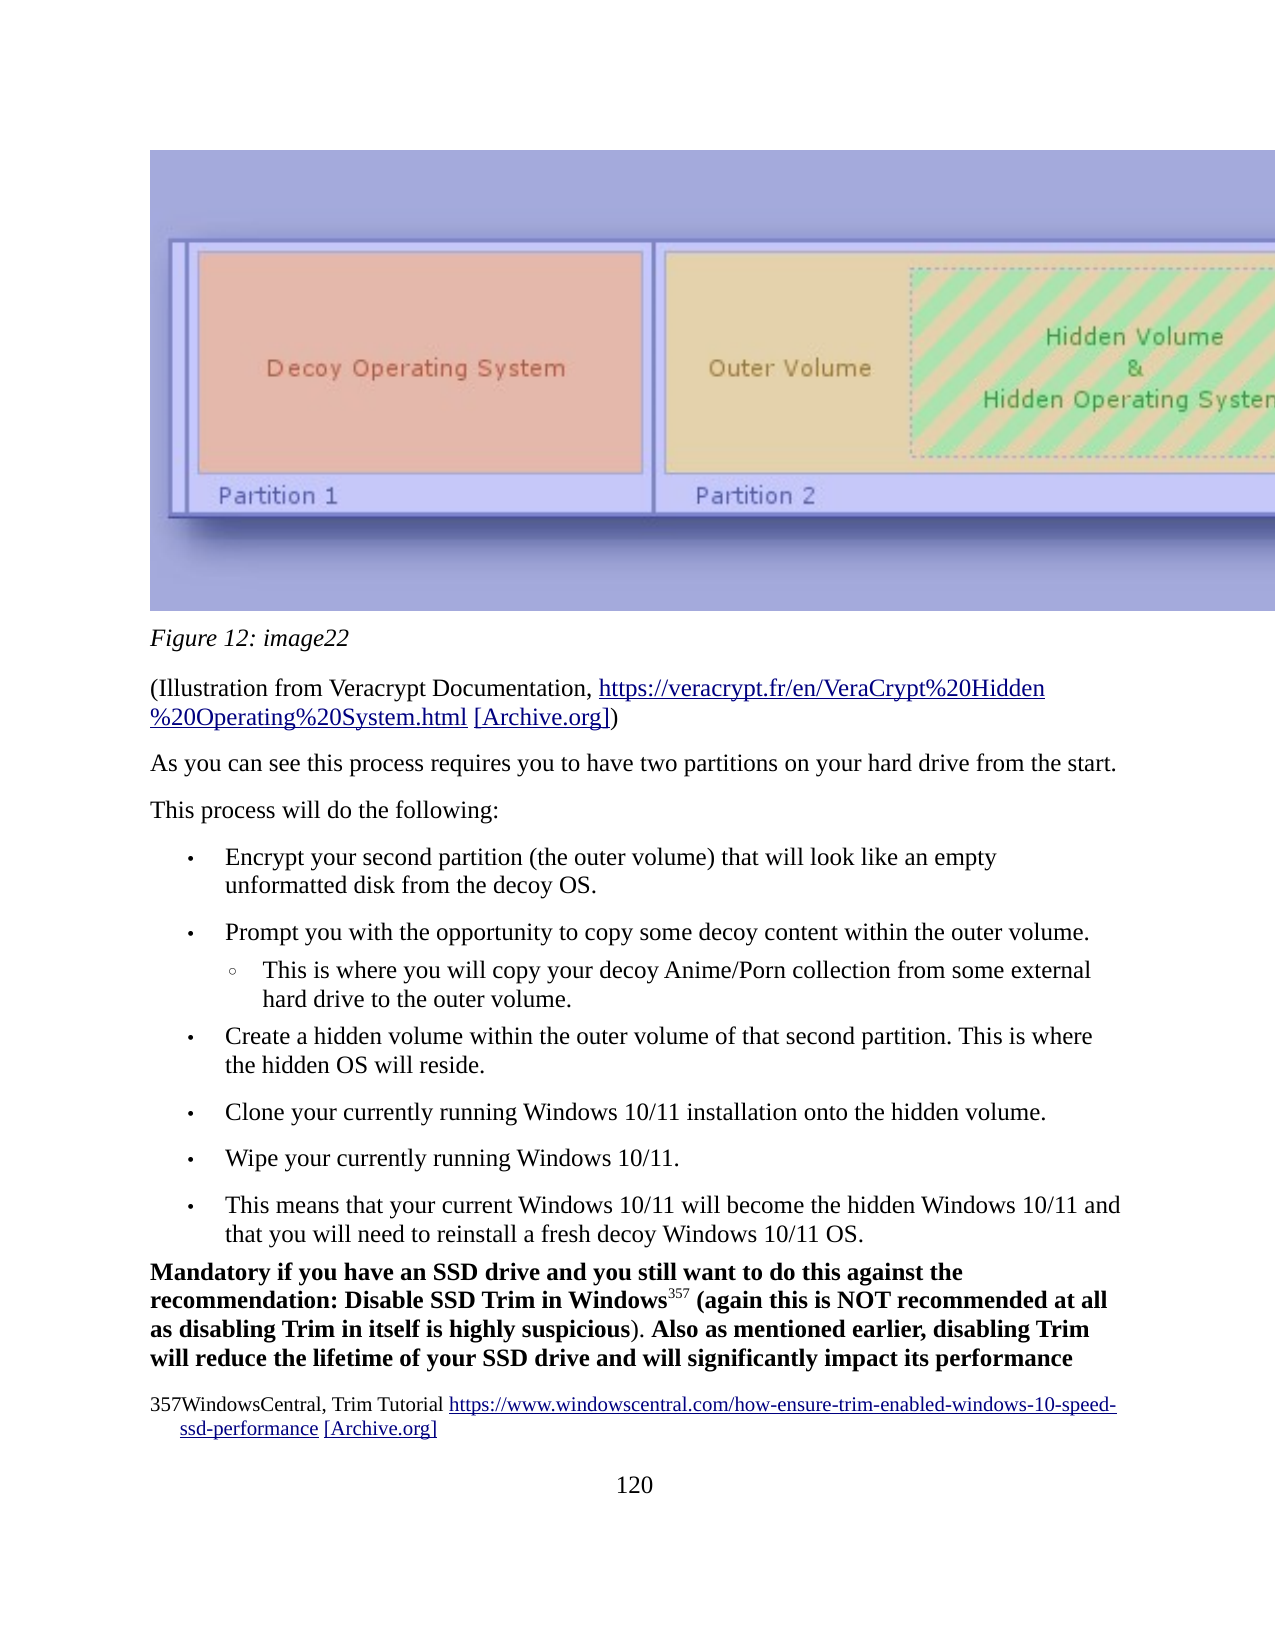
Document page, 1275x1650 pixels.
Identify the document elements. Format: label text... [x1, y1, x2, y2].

list This is where you will copy your decoy Anime/Porn collection from some external hard drive to the outer volume. [225, 955, 1125, 1012]
text Figure 12: image22 [150, 623, 1125, 652]
text This process will do the following: [150, 795, 1125, 824]
text As you can see this process requires you to have two partitions on your hard drive from the start. [150, 748, 1125, 777]
list Prompt you with the opportunity to copy some decoy content within the outer volume. [187, 917, 1125, 946]
text (Illustration from Veracrypt Documentation, https://veracrypt.fr/en/VeraCrypt%20Hidden%20Operating%20System.html [Archive.org]) [150, 673, 1125, 731]
text Mandatory if you have an SSD drive and you still want to do this against the recommendation: Disable SSD Trim in Windows (again this is NOT recommended at all as disabling Trim in itself is highly suspicious). Also as mentioned earlier, disabling Trim will reduce the lifetime of your SSD drive and will significantly impact its performance [150, 1257, 1125, 1372]
list This means that your current Windows 10/11 will become the hidden Windows 10/11 and that you will need to reinstall a fresh decoy Windows 10/11 OS. [187, 1190, 1125, 1248]
list Create a hidden volume within the outer volume of that second partition. This is where the hidden OS will reside. [187, 1021, 1125, 1079]
list Wipe your currently running Windows 10/11. [187, 1143, 1125, 1172]
list Clone your currently running Windows 10/11 installation onto the hidden volume. [187, 1097, 1125, 1126]
picture [150, 150, 1275, 611]
list Encrypt your second partition (the outer volume) that will look like an empty unformatted disk from the decoy OS. [187, 842, 1125, 899]
text WindowsCentral, Trim Tutorial https://www.windowscentral.com/how-ensure-trim-enabled-windows-10-speed-ssd-performance [Archive.org] [150, 1392, 1125, 1440]
